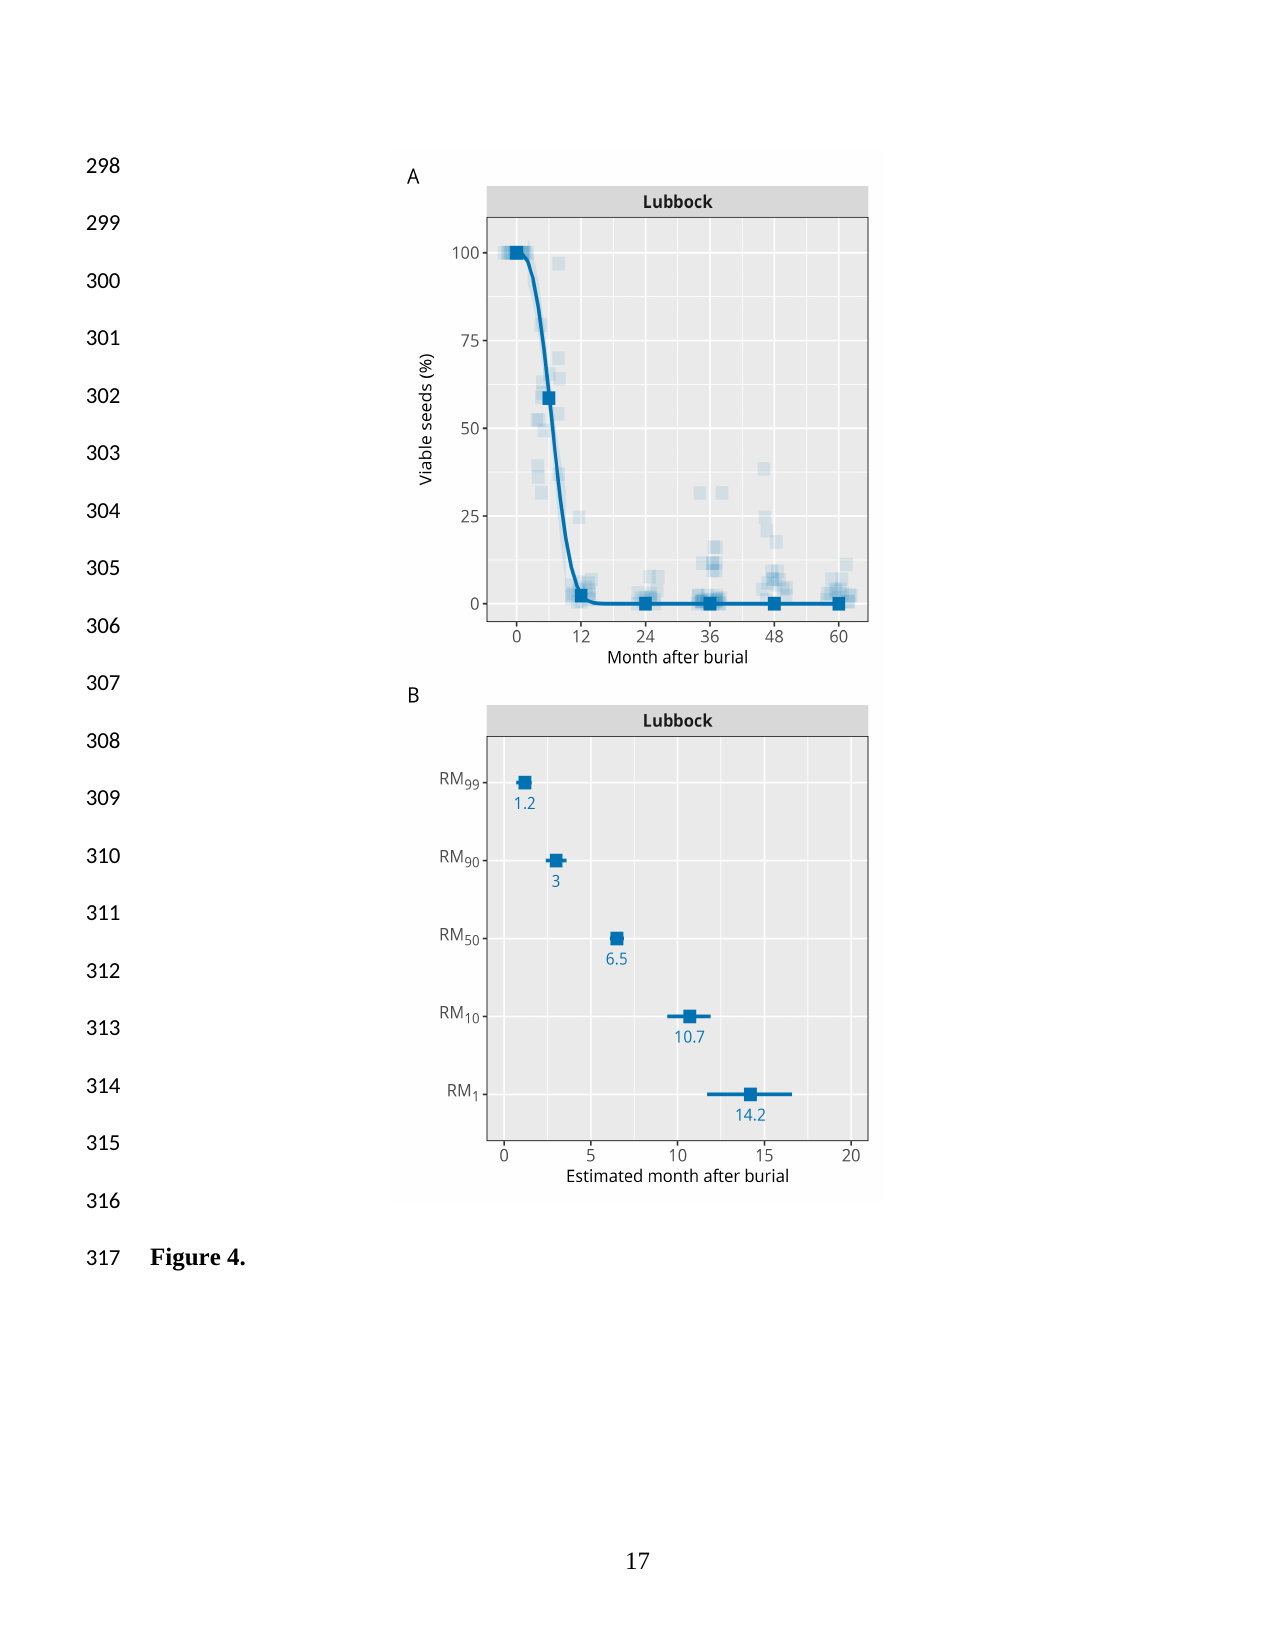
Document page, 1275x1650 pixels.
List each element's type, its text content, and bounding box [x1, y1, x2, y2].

text Figure 4. [150, 1242, 1125, 1271]
picture [391, 150, 884, 1203]
